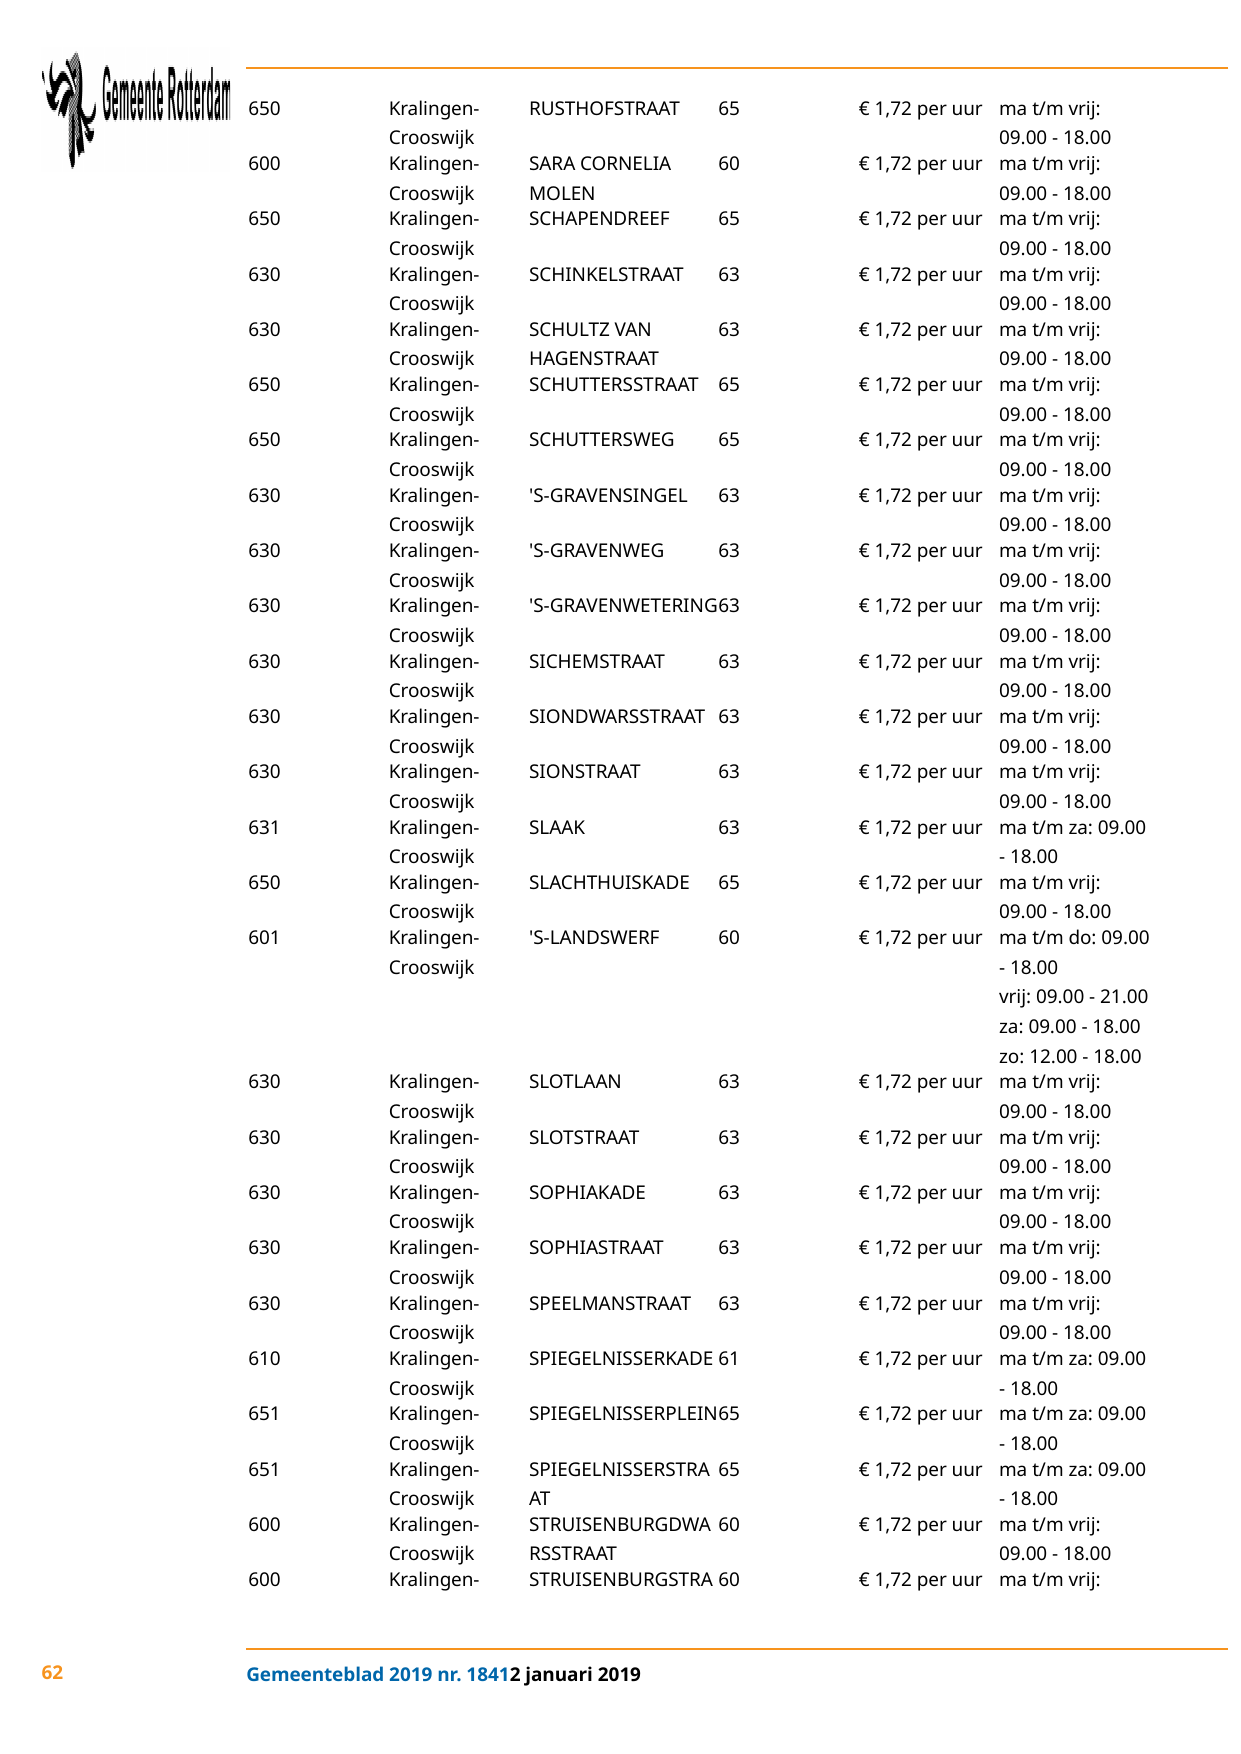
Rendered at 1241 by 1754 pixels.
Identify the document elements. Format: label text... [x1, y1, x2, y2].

table_cell 65 [718, 1400, 858, 1456]
table_cell SCHUTTERSSTRAAT [529, 371, 718, 427]
table_cell 63 [718, 1290, 858, 1345]
table_cell SLACHTHUISKADE [529, 869, 718, 924]
table_cell 63 [718, 316, 858, 371]
table_cell Kralingen-Crooswijk [389, 1456, 529, 1511]
table_cell Kralingen-Crooswijk [389, 150, 529, 205]
table_cell ma t/m do: 09.00 - 18.00 vrij: 09.00 - 21.00 za: 09.00 - 18.00 zo: 12.00 - 18.00 [999, 925, 1152, 1068]
table_cell ma t/m za: 09.00 - 18.00 [999, 1400, 1152, 1456]
table_cell ma t/m vrij: [999, 1566, 1152, 1592]
table_cell € 1,72 per uur [859, 648, 999, 703]
table_cell € 1,72 per uur [859, 1179, 999, 1234]
table_cell 601 [248, 925, 388, 1068]
table_cell SIONSTRAAT [529, 759, 718, 814]
table_cell Kralingen-Crooswijk [389, 371, 529, 427]
table_cell SCHAPENDREEF [529, 205, 718, 261]
table_cell 630 [248, 1124, 388, 1179]
table_cell 600 [248, 1566, 388, 1592]
table_cell 'S-GRAVENWETERING [529, 593, 718, 648]
table_cell Kralingen-Crooswijk [389, 703, 529, 758]
table_cell € 1,72 per uur [859, 1511, 999, 1566]
table_cell 630 [248, 1069, 388, 1124]
table_cell € 1,72 per uur [859, 371, 999, 427]
table_cell ma t/m vrij: 09.00 - 18.00 [999, 703, 1152, 758]
table_cell Kralingen-Crooswijk [389, 925, 529, 1068]
table_cell SIONDWARSSTRAAT [529, 703, 718, 758]
table_cell € 1,72 per uur [859, 869, 999, 924]
table_cell 630 [248, 759, 388, 814]
table_cell 63 [718, 1235, 858, 1290]
table_cell 63 [718, 537, 858, 593]
table_cell € 1,72 per uur [859, 95, 999, 150]
table_cell 63 [718, 261, 858, 316]
table_cell € 1,72 per uur [859, 1069, 999, 1124]
table_cell Kralingen-Crooswijk [389, 482, 529, 537]
table_cell Kralingen-Crooswijk [389, 427, 529, 482]
table_cell € 1,72 per uur [859, 925, 999, 1068]
table_cell 65 [718, 869, 858, 924]
table_cell SCHULTZ VAN HAGENSTRAAT [529, 316, 718, 371]
table_cell 63 [718, 648, 858, 703]
table_cell ma t/m vrij: 09.00 - 18.00 [999, 759, 1152, 814]
table_cell STRUISENBURGSTRA [529, 1566, 718, 1592]
table_cell 60 [718, 150, 858, 205]
table_cell Kralingen-Crooswijk [389, 316, 529, 371]
table_cell € 1,72 per uur [859, 1400, 999, 1456]
table_cell 63 [718, 1179, 858, 1234]
table_cell ma t/m vrij: 09.00 - 18.00 [999, 205, 1152, 261]
table_cell ma t/m vrij: 09.00 - 18.00 [999, 95, 1152, 150]
table_cell RUSTHOFSTRAAT [529, 95, 718, 150]
table_cell ma t/m vrij: 09.00 - 18.00 [999, 1511, 1152, 1566]
table_cell ma t/m vrij: 09.00 - 18.00 [999, 150, 1152, 205]
table_cell Kralingen-Crooswijk [389, 261, 529, 316]
table_cell 63 [718, 814, 858, 869]
table_cell SICHEMSTRAAT [529, 648, 718, 703]
table_cell € 1,72 per uur [859, 427, 999, 482]
table_cell € 1,72 per uur [859, 482, 999, 537]
table_cell € 1,72 per uur [859, 150, 999, 205]
table_cell 65 [718, 95, 858, 150]
table_cell 630 [248, 1235, 388, 1290]
table_cell Kralingen-Crooswijk [389, 1069, 529, 1124]
table_cell ma t/m za: 09.00 - 18.00 [999, 814, 1152, 869]
table_cell Kralingen-Crooswijk [389, 95, 529, 150]
table_cell 60 [718, 925, 858, 1068]
table_cell ma t/m vrij: 09.00 - 18.00 [999, 1179, 1152, 1234]
table_cell SPEELMANSTRAAT [529, 1290, 718, 1345]
table_cell SPIEGELNISSERKADE [529, 1345, 718, 1400]
table_cell SPIEGELNISSERPLEIN [529, 1400, 718, 1456]
table_cell 630 [248, 1179, 388, 1234]
table_cell 650 [248, 371, 388, 427]
table_cell € 1,72 per uur [859, 1566, 999, 1592]
table_cell 630 [248, 537, 388, 593]
table_cell STRUISENBURGDWARSSTRAAT [529, 1511, 718, 1566]
table_cell ma t/m vrij: 09.00 - 18.00 [999, 316, 1152, 371]
table_cell ma t/m vrij: 09.00 - 18.00 [999, 1290, 1152, 1345]
table_cell 65 [718, 1456, 858, 1511]
table_cell SOPHIAKADE [529, 1179, 718, 1234]
table_cell € 1,72 per uur [859, 814, 999, 869]
table_cell 650 [248, 95, 388, 150]
table_cell 600 [248, 1511, 388, 1566]
table_cell € 1,72 per uur [859, 1456, 999, 1511]
table_cell 650 [248, 869, 388, 924]
table_cell 630 [248, 648, 388, 703]
table_cell 63 [718, 1124, 858, 1179]
table_cell 610 [248, 1345, 388, 1400]
picture [41, 47, 231, 172]
table_cell Kralingen-Crooswijk [389, 205, 529, 261]
table_cell 651 [248, 1456, 388, 1511]
table_cell ma t/m vrij: 09.00 - 18.00 [999, 482, 1152, 537]
table_cell ma t/m vrij: 09.00 - 18.00 [999, 537, 1152, 593]
table_cell € 1,72 per uur [859, 1235, 999, 1290]
table_cell 630 [248, 703, 388, 758]
table_cell 60 [718, 1566, 858, 1592]
table_cell 'S-LANDSWERF [529, 925, 718, 1068]
table_cell SCHUTTERSWEG [529, 427, 718, 482]
table_cell € 1,72 per uur [859, 759, 999, 814]
table_cell 630 [248, 316, 388, 371]
table_cell 65 [718, 205, 858, 261]
table_cell Kralingen-Crooswijk [389, 1400, 529, 1456]
table_cell 'S-GRAVENSINGEL [529, 482, 718, 537]
table_cell SOPHIASTRAAT [529, 1235, 718, 1290]
table_cell Kralingen-Crooswijk [389, 1179, 529, 1234]
table_cell ma t/m vrij: 09.00 - 18.00 [999, 261, 1152, 316]
table_cell Kralingen-Crooswijk [389, 537, 529, 593]
table_cell Kralingen-Crooswijk [389, 1345, 529, 1400]
table_cell 650 [248, 427, 388, 482]
table_cell Kralingen-Crooswijk [389, 593, 529, 648]
table_cell 630 [248, 482, 388, 537]
table_cell € 1,72 per uur [859, 593, 999, 648]
table_cell ma t/m vrij: 09.00 - 18.00 [999, 1069, 1152, 1124]
table_cell SLOTSTRAAT [529, 1124, 718, 1179]
table_cell SPIEGELNISSERSTRAAT [529, 1456, 718, 1511]
table_cell € 1,72 per uur [859, 316, 999, 371]
table_cell 63 [718, 759, 858, 814]
table_cell ma t/m vrij: 09.00 - 18.00 [999, 869, 1152, 924]
table_cell 'S-GRAVENWEG [529, 537, 718, 593]
table_cell 65 [718, 427, 858, 482]
table_cell Kralingen-Crooswijk [389, 814, 529, 869]
table_cell Kralingen-Crooswijk [389, 759, 529, 814]
table_cell 650 [248, 205, 388, 261]
table_cell Kralingen-Crooswijk [389, 1290, 529, 1345]
table_cell € 1,72 per uur [859, 261, 999, 316]
table_cell 60 [718, 1511, 858, 1566]
table_cell Kralingen-Crooswijk [389, 1511, 529, 1566]
table_cell ma t/m vrij: 09.00 - 18.00 [999, 371, 1152, 427]
table_cell € 1,72 per uur [859, 703, 999, 758]
table_cell ma t/m vrij: 09.00 - 18.00 [999, 593, 1152, 648]
table_cell Kralingen-Crooswijk [389, 648, 529, 703]
table_cell Kralingen-Crooswijk [389, 869, 529, 924]
table_cell Kralingen-Crooswijk [389, 1124, 529, 1179]
table_cell € 1,72 per uur [859, 537, 999, 593]
table_cell ma t/m za: 09.00 - 18.00 [999, 1345, 1152, 1400]
table_cell SLOTLAAN [529, 1069, 718, 1124]
table_cell SLAAK [529, 814, 718, 869]
table_cell 631 [248, 814, 388, 869]
table_cell € 1,72 per uur [859, 1290, 999, 1345]
table_cell 651 [248, 1400, 388, 1456]
table_cell 630 [248, 1290, 388, 1345]
table_cell Kralingen-Crooswijk [389, 1235, 529, 1290]
table_cell ma t/m vrij: 09.00 - 18.00 [999, 648, 1152, 703]
table_cell 61 [718, 1345, 858, 1400]
table_cell 63 [718, 703, 858, 758]
table_cell 63 [718, 1069, 858, 1124]
table_cell SARA CORNELIA MOLEN [529, 150, 718, 205]
table_cell 630 [248, 593, 388, 648]
table_cell € 1,72 per uur [859, 1345, 999, 1400]
table_cell ma t/m vrij: 09.00 - 18.00 [999, 427, 1152, 482]
table_cell ma t/m vrij: 09.00 - 18.00 [999, 1124, 1152, 1179]
table_cell Kralingen- [389, 1566, 529, 1592]
table_cell 63 [718, 593, 858, 648]
table_cell € 1,72 per uur [859, 1124, 999, 1179]
table_cell 600 [248, 150, 388, 205]
table_cell ma t/m za: 09.00 - 18.00 [999, 1456, 1152, 1511]
table_cell ma t/m vrij: 09.00 - 18.00 [999, 1235, 1152, 1290]
table_cell 65 [718, 371, 858, 427]
table_cell € 1,72 per uur [859, 205, 999, 261]
table_cell SCHINKELSTRAAT [529, 261, 718, 316]
table_cell 63 [718, 482, 858, 537]
table_cell 630 [248, 261, 388, 316]
